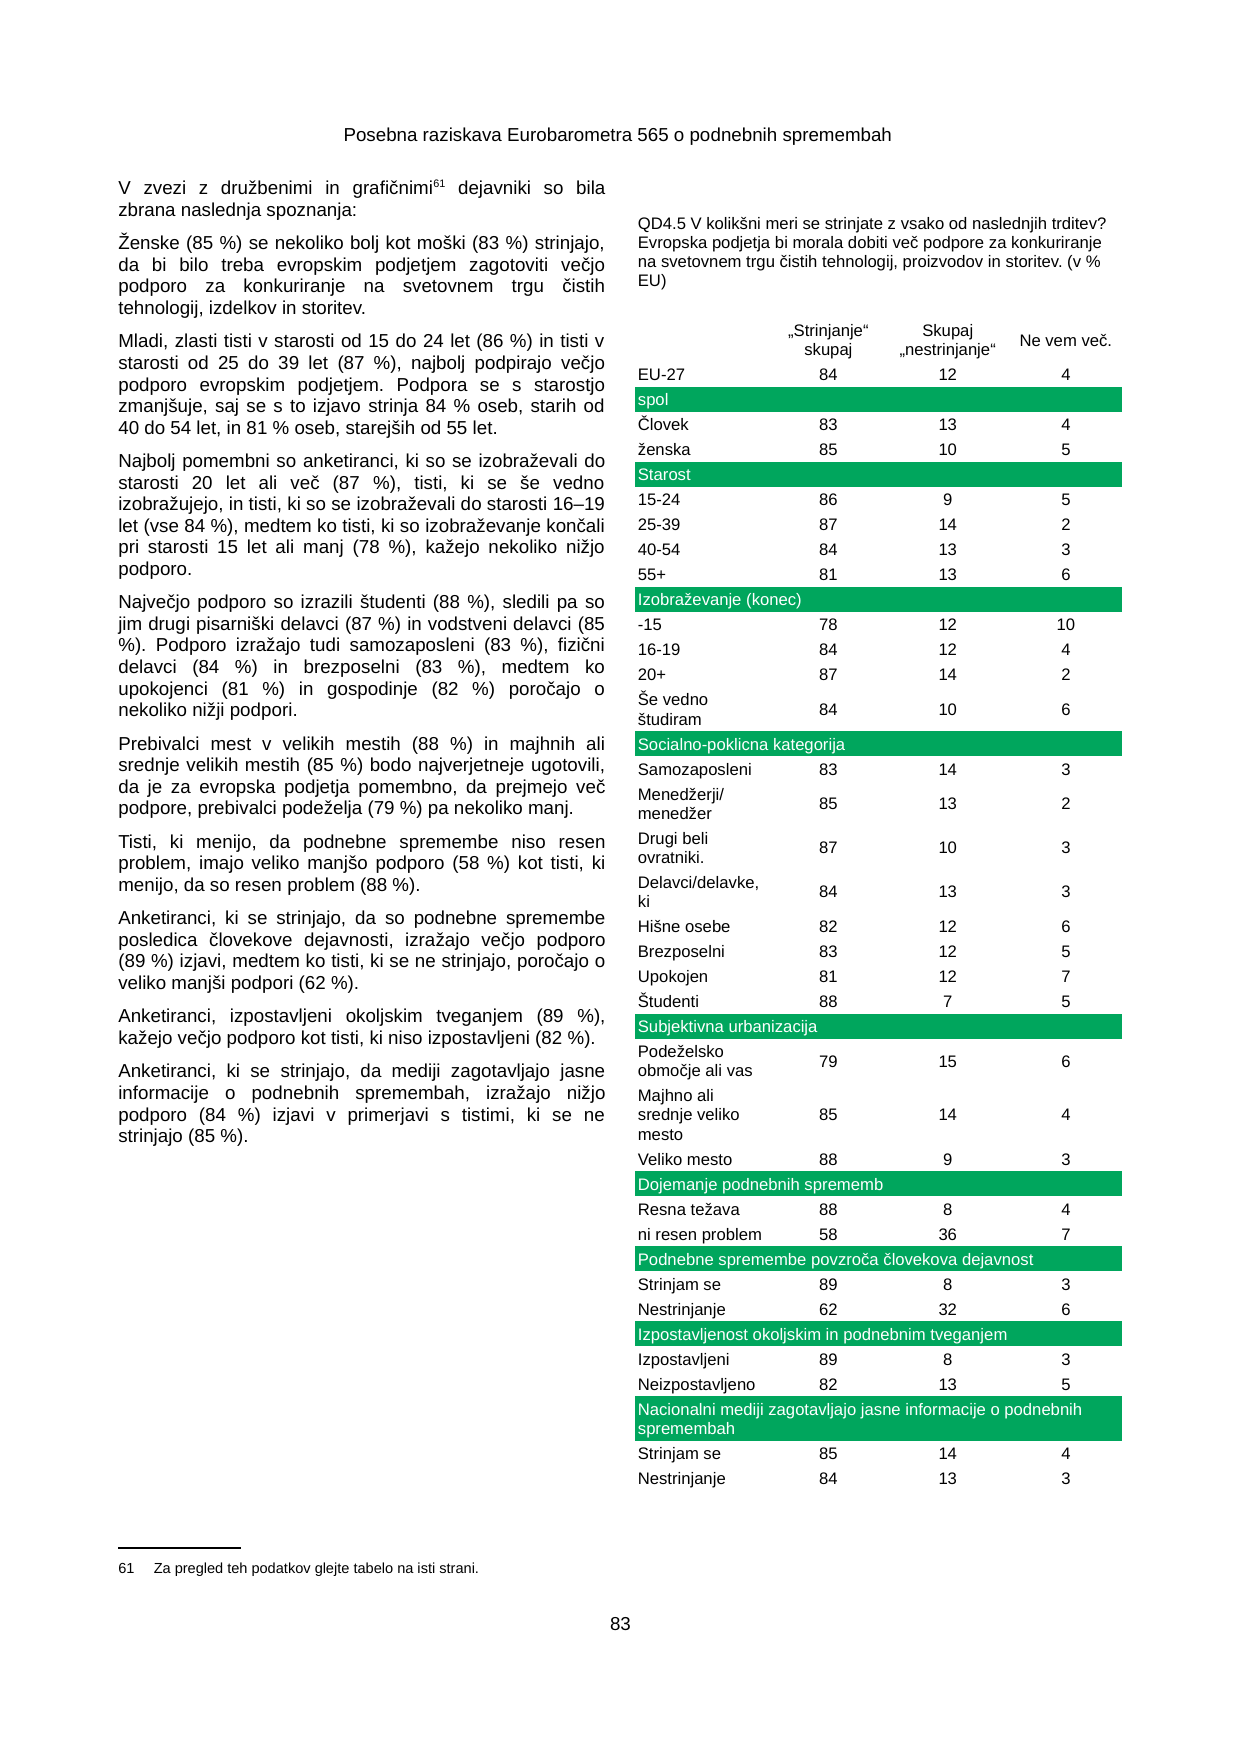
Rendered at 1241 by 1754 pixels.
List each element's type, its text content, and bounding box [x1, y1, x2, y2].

table_cell Človek [635, 412, 770, 437]
table_cell Podeželsko območje ali vas [635, 1039, 770, 1083]
table_cell 87 [770, 512, 886, 537]
table_cell 8 [886, 1346, 1009, 1371]
table_cell Strinjam se [635, 1271, 770, 1296]
table_cell 7 [886, 989, 1009, 1014]
table_cell 13 [886, 562, 1009, 587]
text Ženske (85 %) se nekoliko bolj kot moški (83 %) strinjajo, da bi bilo treba evropskim podjetjem zagotoviti večjo podporo za konkuriranje na svetovnem trgu čistih tehnologij, izdelkov in storitev. [118, 232, 605, 318]
table_cell 14 [886, 1441, 1009, 1466]
table_cell ženska [635, 437, 770, 462]
table_cell Upokojen [635, 964, 770, 989]
table_cell 5 [1009, 487, 1122, 512]
table_cell 4 [1009, 1441, 1122, 1466]
table_cell Majhno ali srednje veliko mesto [635, 1083, 770, 1146]
text Največjo podporo so izrazili študenti (88 %), sledili pa so jim drugi pisarniški delavci (87 %) in vodstveni delavci (85 %). Podporo izražajo tudi samozaposleni (83 %), fizični delavci (84 %) in brezposelni (83 %), medtem ko upokojenci (81 %) in gospodinje (82 %) poročajo o nekoliko nižji podpori. [118, 591, 605, 721]
table_cell 6 [1009, 914, 1122, 939]
table_cell 4 [1009, 1083, 1122, 1146]
table_cell 88 [770, 989, 886, 1014]
table_cell 4 [1009, 637, 1122, 662]
table_cell 58 [770, 1221, 886, 1246]
table_cell 13 [886, 870, 1009, 914]
table_cell Nestrinjanje [635, 1466, 770, 1491]
table_cell Ne vem več. [1009, 318, 1122, 362]
table_cell 25-39 [635, 512, 770, 537]
table_cell Subjektivna urbanizacija [635, 1014, 1122, 1039]
table_cell 84 [770, 687, 886, 731]
table_cell Študenti [635, 989, 770, 1014]
table_cell 14 [886, 1083, 1009, 1146]
table_cell Menedžerji/menedžer [635, 781, 770, 826]
table_cell 88 [770, 1146, 886, 1171]
table_cell 6 [1009, 1296, 1122, 1321]
table_cell 12 [886, 914, 1009, 939]
table_cell 32 [886, 1296, 1009, 1321]
table_cell 84 [770, 870, 886, 914]
table_cell 10 [886, 437, 1009, 462]
table_cell 12 [886, 362, 1009, 387]
table_cell 3 [1009, 1146, 1122, 1171]
table_cell 78 [770, 612, 886, 637]
table_cell 13 [886, 1466, 1009, 1491]
table_cell 5 [1009, 437, 1122, 462]
table_cell 81 [770, 562, 886, 587]
table_cell 85 [770, 1083, 886, 1146]
table_cell [635, 318, 770, 362]
table_cell 5 [1009, 989, 1122, 1014]
text Najbolj pomembni so anketiranci, ki so se izobraževali do starosti 20 let ali več (87 %), tisti, ki se še vedno izobražujejo, in tisti, ki so se izobraževali do starosti 16–19 let (vse 84 %), medtem ko tisti, ki so izobraževanje končali pri starosti 15 let ali manj (78 %), kažejo nekoliko nižjo podporo. [118, 450, 605, 579]
table_cell 88 [770, 1196, 886, 1221]
table_cell 12 [886, 637, 1009, 662]
table_cell 84 [770, 362, 886, 387]
table_cell 13 [886, 781, 1009, 826]
text Mladi, zlasti tisti v starosti od 15 do 24 let (86 %) in tisti v starosti od 25 do 39 let (87 %), najbolj podpirajo večjo podporo evropskim podjetjem. Podpora se s starostjo zmanjšuje, saj se s to izjavo strinja 84 % oseb, starih od 40 do 54 let, in 81 % oseb, starejših od 55 let. [118, 330, 605, 438]
table_cell Izobraževanje (konec) [635, 587, 1122, 612]
table_cell 3 [1009, 1271, 1122, 1296]
table_cell 3 [1009, 1346, 1122, 1371]
table_cell 14 [886, 662, 1009, 687]
table_header QD4.5 V kolikšni meri se strinjate z vsako od naslednjih trditev? Evropska podjetja bi morala dobiti več podpore za konkuriranje na svetovnem trgu čistih tehnologij, proizvodov in storitev. (v % EU) [635, 211, 1122, 293]
table_cell 81 [770, 964, 886, 989]
table_cell 82 [770, 914, 886, 939]
table_cell Strinjam se [635, 1441, 770, 1466]
table_cell 89 [770, 1271, 886, 1296]
table_cell Nestrinjanje [635, 1296, 770, 1321]
table_cell [886, 293, 1009, 318]
table_cell 7 [1009, 1221, 1122, 1246]
table_cell Nacionalni mediji zagotavljajo jasne informacije o podnebnih spremembah [635, 1396, 1122, 1441]
table_cell 20+ [635, 662, 770, 687]
table_cell „Strinjanje“ skupaj [770, 318, 886, 362]
table_cell 12 [886, 612, 1009, 637]
table_cell ni resen problem [635, 1221, 770, 1246]
table_cell [635, 293, 770, 318]
table_cell Podnebne spremembe povzroča človekova dejavnost [635, 1246, 1122, 1271]
table_cell 79 [770, 1039, 886, 1083]
table_cell Neizpostavljeno [635, 1371, 770, 1396]
table_cell Skupaj „nestrinjanje“ [886, 318, 1009, 362]
table_cell 6 [1009, 1039, 1122, 1083]
table_cell 84 [770, 1466, 886, 1491]
table_cell 3 [1009, 537, 1122, 562]
table_cell 9 [886, 487, 1009, 512]
table_cell 2 [1009, 512, 1122, 537]
table_cell 2 [1009, 781, 1122, 826]
table_cell 6 [1009, 687, 1122, 731]
table_cell Hišne osebe [635, 914, 770, 939]
table_cell 3 [1009, 870, 1122, 914]
table_cell 84 [770, 537, 886, 562]
table_cell 10 [1009, 612, 1122, 637]
table_cell 8 [886, 1271, 1009, 1296]
table_cell 13 [886, 537, 1009, 562]
table_cell 13 [886, 1371, 1009, 1396]
table_cell Starost [635, 462, 1122, 487]
table_cell Izpostavljeni [635, 1346, 770, 1371]
table_cell 84 [770, 637, 886, 662]
table_cell 3 [1009, 826, 1122, 870]
table_cell Veliko mesto [635, 1146, 770, 1171]
table_cell Dojemanje podnebnih sprememb [635, 1171, 1122, 1196]
table_cell 14 [886, 512, 1009, 537]
table_cell EU-27 [635, 362, 770, 387]
table_cell 85 [770, 437, 886, 462]
table_cell -15 [635, 612, 770, 637]
table_cell 4 [1009, 412, 1122, 437]
table_cell 14 [886, 756, 1009, 781]
table_cell 9 [886, 1146, 1009, 1171]
table_cell Socialno-poklicna kategorija [635, 731, 1122, 756]
text Anketiranci, ki se strinjajo, da mediji zagotavljajo jasne informacije o podnebnih spremembah, izražajo nižjo podporo (84 %) izjavi v primerjavi s tistimi, ki se ne strinjajo (85 %). [118, 1060, 605, 1146]
table_cell 15-24 [635, 487, 770, 512]
table_cell 5 [1009, 1371, 1122, 1396]
table_cell 10 [886, 826, 1009, 870]
table_cell 6 [1009, 562, 1122, 587]
table_cell Samozaposleni [635, 756, 770, 781]
table_cell [770, 293, 886, 318]
text Za pregled teh podatkov glejte tabelo na isti strani. [118, 1560, 605, 1577]
table_cell 55+ [635, 562, 770, 587]
table_cell 83 [770, 756, 886, 781]
table_cell 2 [1009, 662, 1122, 687]
table_cell spol [635, 387, 1122, 412]
table_cell 5 [1009, 939, 1122, 964]
table_cell 40-54 [635, 537, 770, 562]
table_cell Delavci/delavke, ki [635, 870, 770, 914]
table_cell 87 [770, 826, 886, 870]
table_cell Še vedno študiram [635, 687, 770, 731]
table_cell 83 [770, 412, 886, 437]
table_cell 85 [770, 781, 886, 826]
table_cell Izpostavljenost okoljskim in podnebnim tveganjem [635, 1321, 1122, 1346]
table_cell 36 [886, 1221, 1009, 1246]
table_cell [1009, 293, 1122, 318]
table_cell 83 [770, 939, 886, 964]
table_cell 87 [770, 662, 886, 687]
table_cell 12 [886, 939, 1009, 964]
text Tisti, ki menijo, da podnebne spremembe niso resen problem, imajo veliko manjšo podporo (58 %) kot tisti, ki menijo, da so resen problem (88 %). [118, 831, 605, 895]
text Anketiranci, ki se strinjajo, da so podnebne spremembe posledica človekove dejavnosti, izražajo večjo podporo (89 %) izjavi, medtem ko tisti, ki se ne strinjajo, poročajo o veliko manjši podpori (62 %). [118, 907, 605, 993]
table_cell Resna težava [635, 1196, 770, 1221]
table_cell 3 [1009, 756, 1122, 781]
table_cell 7 [1009, 964, 1122, 989]
table_cell 62 [770, 1296, 886, 1321]
table_cell 12 [886, 964, 1009, 989]
table_cell 15 [886, 1039, 1009, 1083]
table_cell 86 [770, 487, 886, 512]
table_cell 89 [770, 1346, 886, 1371]
text V zvezi z družbenimi in grafičnimi dejavniki so bila zbrana naslednja spoznanja: [118, 177, 605, 220]
table_cell 10 [886, 687, 1009, 731]
table_cell 8 [886, 1196, 1009, 1221]
table_cell 13 [886, 412, 1009, 437]
table_cell Brezposelni [635, 939, 770, 964]
table_cell 3 [1009, 1466, 1122, 1491]
text Prebivalci mest v velikih mestih (88 %) in majhnih ali srednje velikih mestih (85 %) bodo najverjetneje ugotovili, da je za evropska podjetja pomembno, da prejmejo več podpore, prebivalci podeželja (79 %) pa nekoliko manj. [118, 732, 605, 819]
table_cell 4 [1009, 1196, 1122, 1221]
table_cell 4 [1009, 362, 1122, 387]
table_cell 85 [770, 1441, 886, 1466]
text Anketiranci, izpostavljeni okoljskim tveganjem (89 %), kažejo večjo podporo kot tisti, ki niso izpostavljeni (82 %). [118, 1005, 605, 1048]
table_cell 16-19 [635, 637, 770, 662]
table_cell 82 [770, 1371, 886, 1396]
table_cell Drugi beli ovratniki. [635, 826, 770, 870]
